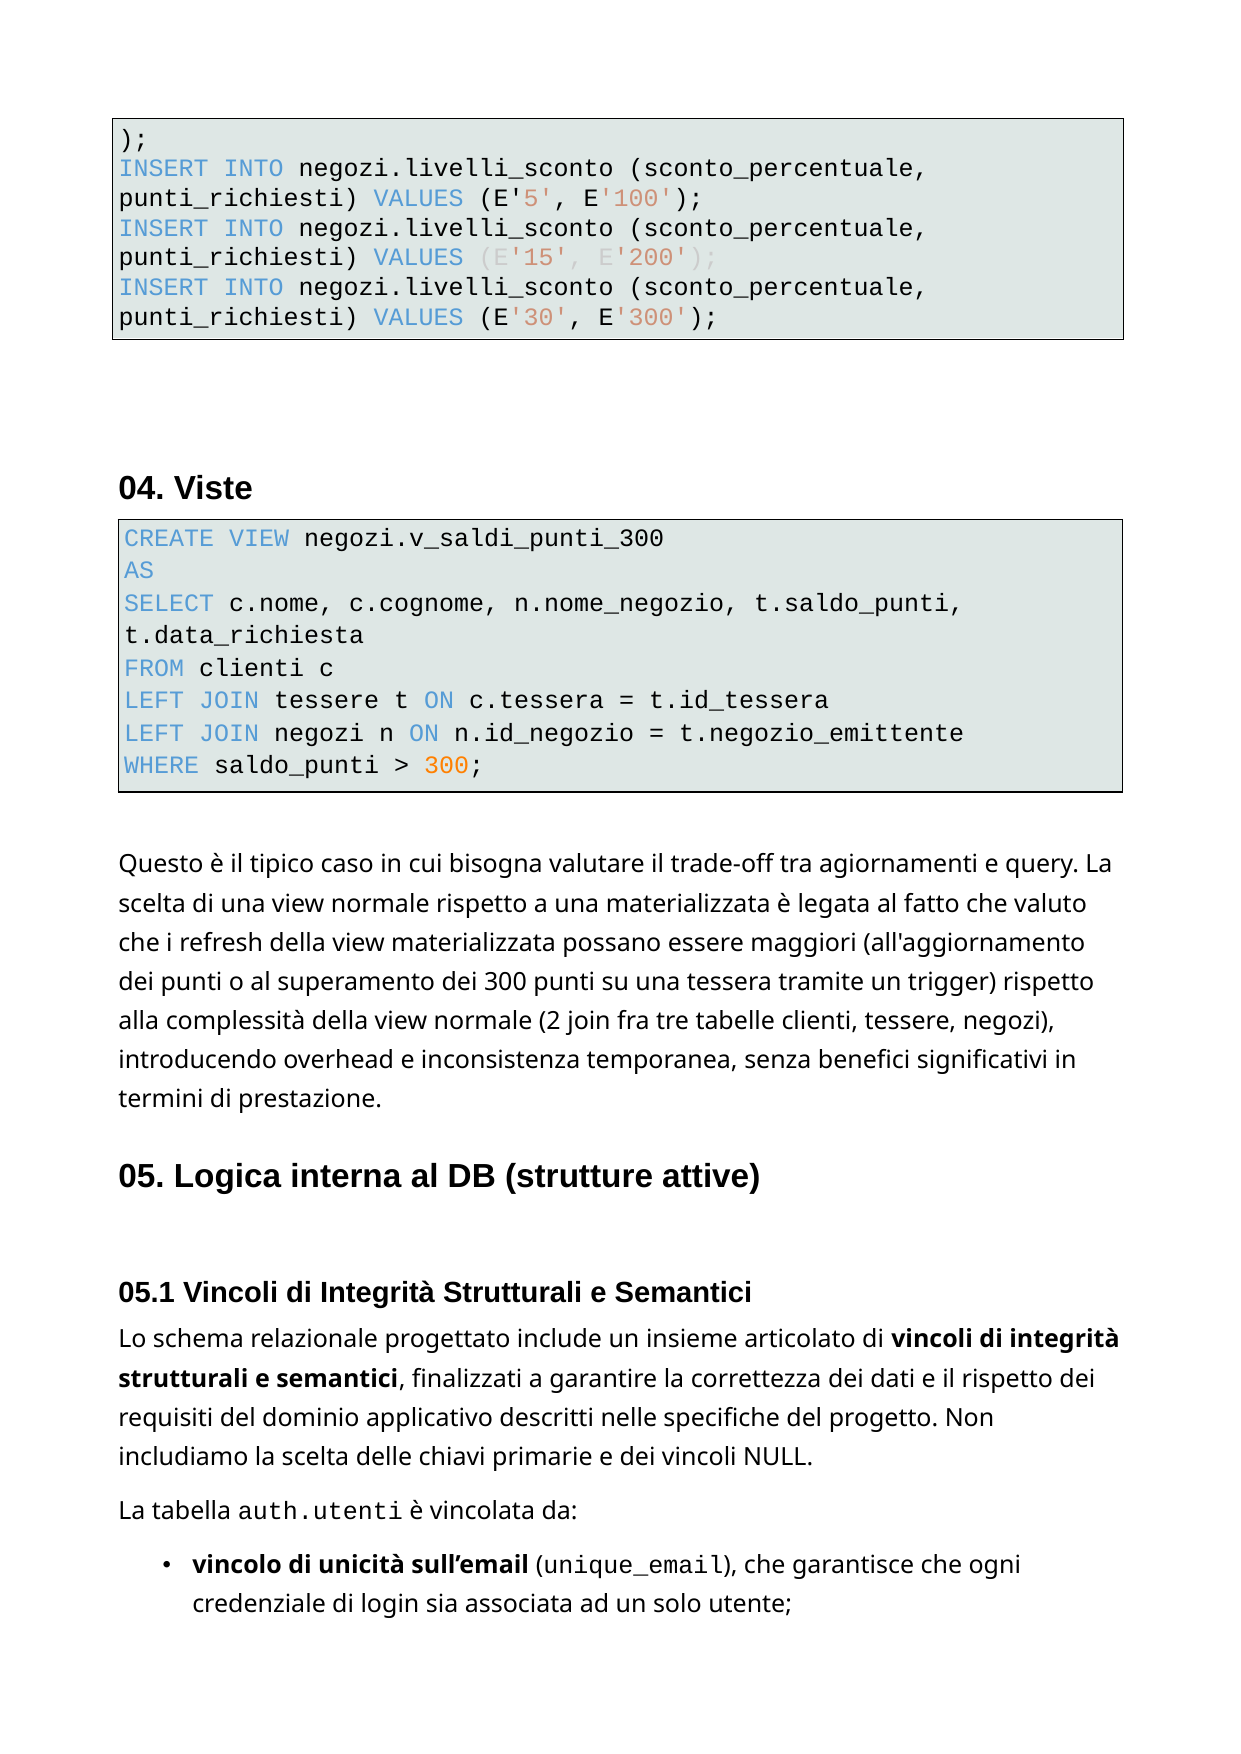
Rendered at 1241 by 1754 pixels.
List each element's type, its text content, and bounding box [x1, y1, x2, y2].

subtitle 04. Viste [118, 468, 1122, 506]
text Questo è il tipico caso in cui bisogna valutare il trade-off tra agiornamenti e query. La scelta di una view normale rispetto a una materializzata è legata al fatto che valuto che i refresh della view materializzata possano essere maggiori (all'aggiornamento dei punti o al superamento dei 300 punti su una tessera tramite un trigger) rispetto alla complessità della view normale (2 join fra tre tabelle clienti, tessere, negozi), introducendo overhead e inconsistenza temporanea, senza benefici significativi in termini di prestazione. [118, 846, 1122, 1115]
table_header ); INSERT INTO negozi.livelli_sconto (sconto_percentuale, punti_richiesti) VALUES (E'5', E'100'); INSERT INTO negozi.livelli_sconto (sconto_percentuale, punti_richiesti) VALUES (E'15', E'200'); INSERT INTO negozi.livelli_sconto (sconto_percentuale, punti_richiesti) VALUES (E'30', E'300'); [113, 119, 1123, 338]
table_header CREATE VIEW negozi.v_saldi_punti_300 AS SELECT c.nome, c.cognome, n.nome_negozio, t.saldo_punti, t.data_richiesta FROM clienti c LEFT JOIN tessere t ON c.tessera = t.id_tessera LEFT JOIN negozi n ON n.id_negozio = t.negozio_emittente WHERE saldo_punti > 300; [119, 520, 1122, 791]
subtitle 05.1 Vincoli di Integrità Strutturali e Semantici [118, 1275, 1122, 1308]
subtitle 05. Logica interna al DB (strutture attive) [118, 1156, 1122, 1194]
text Lo schema relazionale progettato include un insieme articolato di vincoli di integrità strutturali e semantici, finalizzati a garantire la correttezza dei dati e il rispetto dei requisiti del dominio applicativo descritti nelle specifiche del progetto. Non includiamo la scelta delle chiavi primarie e dei vincoli NULL. [118, 1321, 1122, 1473]
text La tabella auth.utenti è vincolata da: [118, 1492, 1122, 1527]
list vincolo di unicità sull’email (unique_email), che garantisce che ogni credenziale di login sia associata ad un solo utente; [162, 1546, 1122, 1620]
